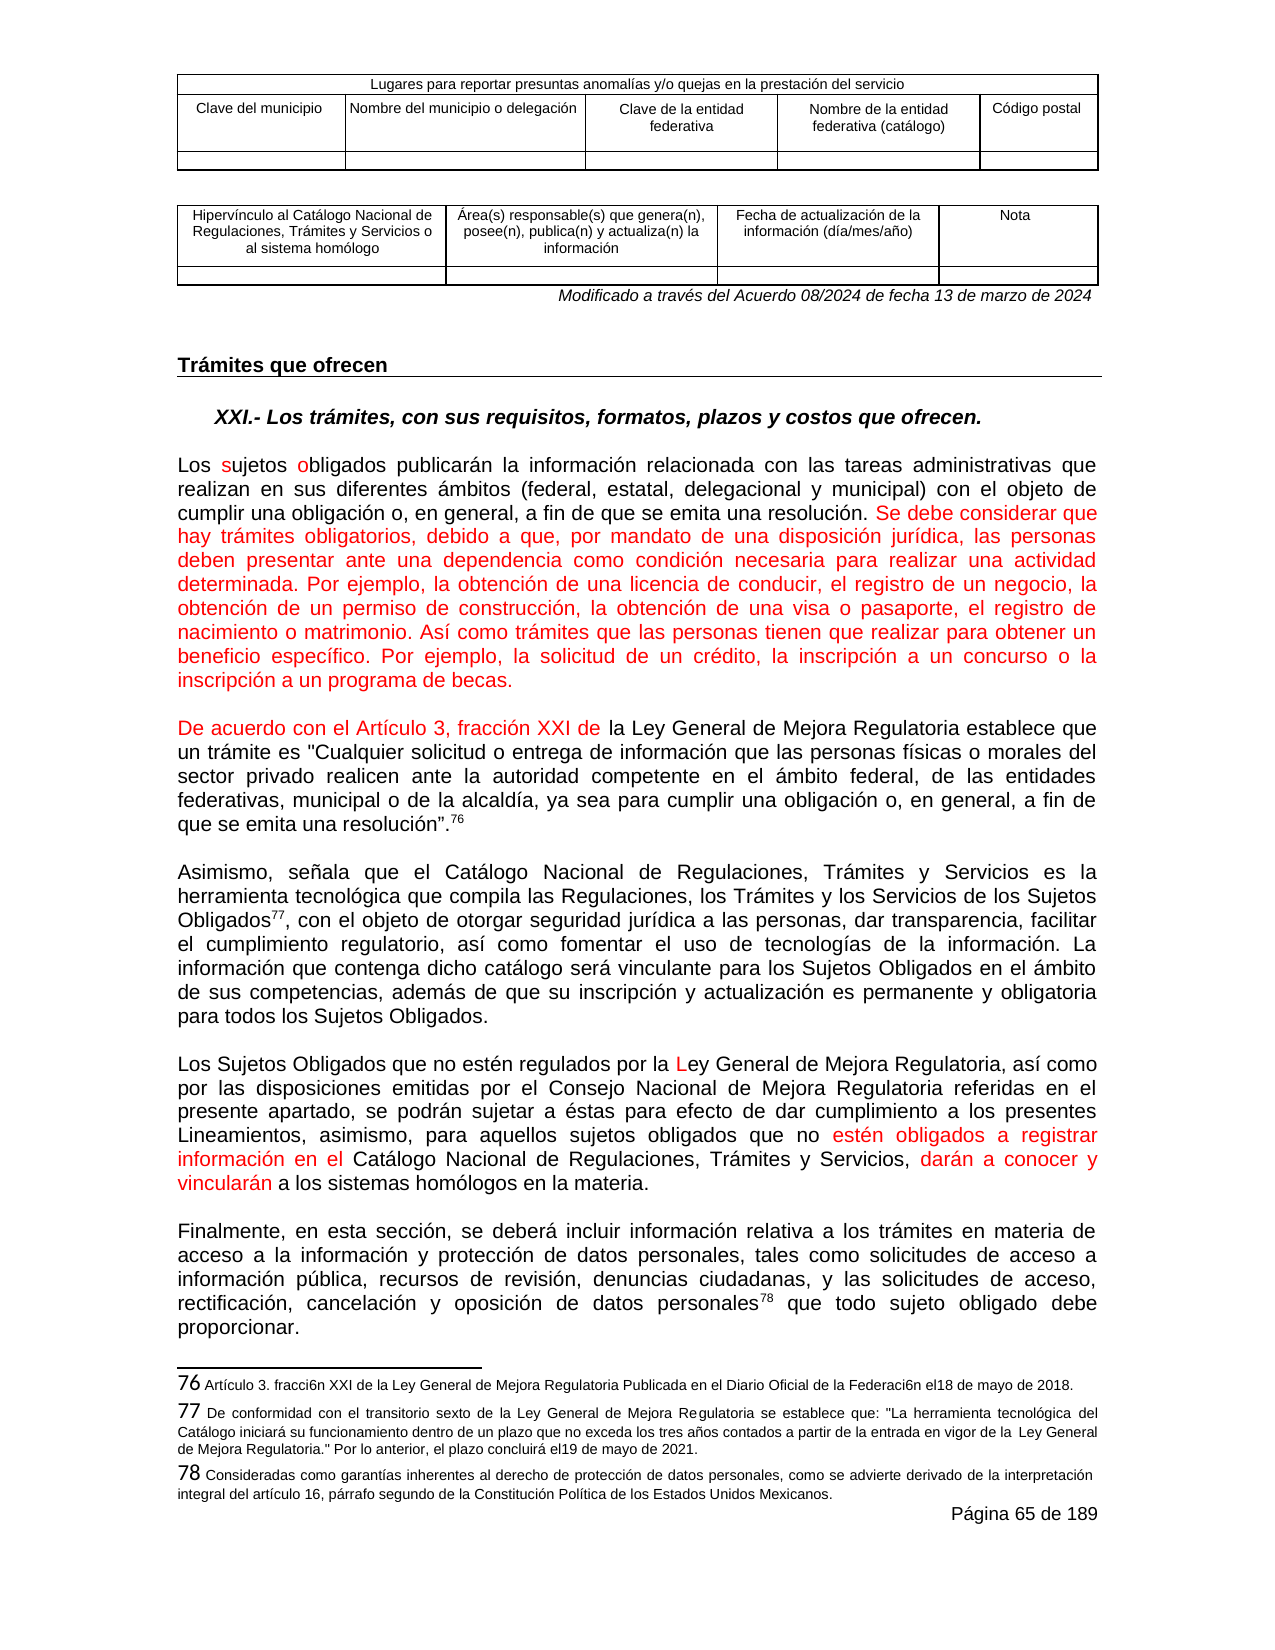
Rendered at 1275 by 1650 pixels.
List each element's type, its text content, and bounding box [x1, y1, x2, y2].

text De conformidad con el transitorio sexto de la Ley General de Mejora Regulatoria se establece que: "La herramienta tecnológica del Catálogo iniciará su funcionamiento dentro de un plazo que no exceda los tres años contados a partir de la entrada en vigor de la Ley General de Mejora Regulatoria." Por lo anterior, el plazo concluirá el19 de mayo de 2021. [177, 1396, 1098, 1458]
table_cell Código postal [981, 95, 1097, 151]
table_cell [178, 152, 345, 169]
table_cell Nombre del municipio o delegación [346, 95, 585, 151]
table_cell [178, 267, 445, 284]
text Asimismo, señala que el Catálogo Nacional de Regulaciones, Trámites y Servicios es la herramienta tecnológica que compila las Regulaciones, los Trámites y los Servicios de los Sujetos Obligados, con el objeto de otorgar seguridad jurídica a las personas, dar transparencia, facilitar el cumplimiento regulatorio, así como fomentar el uso de tecnologías de la información. La información que contenga dicho catálogo será vinculante para los Sujetos Obligados en el ámbito de sus competencias, además de que su inscripción y actualización es permanente y obligatoria para todos los Sujetos Obligados. [177, 860, 1098, 1027]
table_header Hipervínculo al Catálogo Nacional de Regulaciones, Trámites y Servicios o al sistema homólogo [178, 206, 445, 266]
table_header Fecha de actualización de la información (día/mes/año) [718, 206, 938, 266]
text XXI.- Los trámites, con sus requisitos, formatos, plazos y costos que ofrecen. [214, 404, 1009, 428]
table_header Nota [940, 206, 1097, 266]
text Finalmente, en esta sección, se deberá incluir información relativa a los trámites en materia de acceso a la información y protección de datos personales, tales como solicitudes de acceso a información pública, recursos de revisión, denuncias ciudadanas, y las solicitudes de acceso, rectificación, cancelación y oposición de datos personales que todo sujeto obligado debe proporcionar. [177, 1219, 1098, 1339]
table_cell Clave del municipio [178, 95, 345, 151]
text Modificado a través del Acuerdo 08/2024 de fecha 13 de marzo de 2024 [177, 286, 1098, 305]
text Trámites que ofrecen [177, 353, 1098, 376]
text Los sujetos obligados publicarán la información relacionada con las tareas administrativas que realizan en sus diferentes ámbitos (federal, estatal, delegacional y municipal) con el objeto de cumplir una obligación o, en general, a fin de que se emita una resolución. Se debe considerar que hay trámites obligatorios, debido a que, por mandato de una disposición jurídica, las personas deben presentar ante una dependencia como condición necesaria para realizar una actividad determinada. Por ejemplo, la obtención de una licencia de conducir, el registro de un negocio, la obtención de un permiso de construcción, la obtención de una visa o pasaporte, el registro de nacimiento o matrimonio. Así como trámites que las personas tienen que realizar para obtener un beneficio específico. Por ejemplo, la solicitud de un crédito, la inscripción a un concurso o la inscripción a un programa de becas. [177, 452, 1098, 692]
text Los Sujetos Obligados que no estén regulados por la Ley General de Mejora Regulatoria, así como por las disposiciones emitidas por el Consejo Nacional de Mejora Regulatoria referidas en el presente apartado, se podrán sujetar a éstas para efecto de dar cumplimiento a los presentes Lineamientos, asimismo, para aquellos sujetos obligados que no estén obligados a registrar información en el Catálogo Nacional de Regulaciones, Trámites y Servicios, darán a conocer y vincularán a los sistemas homólogos en la materia. [177, 1051, 1098, 1195]
table_cell [778, 152, 979, 169]
table_cell [586, 152, 777, 169]
table_cell [346, 152, 585, 169]
text Consideradas como garantías inherentes al derecho de protección de datos personales, como se advierte derivado de la interpretación integral del artículo 16, párrafo segundo de la Constitución Política de los Estados Unidos Mexicanos. [177, 1458, 1094, 1502]
table_cell [447, 267, 717, 284]
table_cell Nombre de la entidad federativa (catálogo) [778, 95, 979, 151]
table_header Lugares para reportar presuntas anomalías y/o quejas en la prestación del servicio [178, 75, 1097, 93]
table_cell [981, 152, 1097, 169]
table_header Área(s) responsable(s) que genera(n), posee(n), publica(n) y actualiza(n) la información [447, 206, 717, 266]
table_cell [940, 267, 1097, 284]
table_cell [718, 267, 938, 284]
text De acuerdo con el Artículo 3, fracción XXI de la Ley General de Mejora Regulatoria establece que un trámite es "Cualquier solicitud o entrega de información que las personas físicas o morales del sector privado realicen ante la autoridad competente en el ámbito federal, de las entidades federativas, municipal o de la alcaldía, ya sea para cumplir una obligación o, en general, a fin de que se emita una resolución”. [177, 716, 1098, 836]
table_cell Clave de la entidad federativa [586, 95, 777, 151]
text Artículo 3. fracci6n XXI de la Ley General de Mejora Regulatoria Publicada en el Diario Oficial de la Federaci6n el18 de mayo de 2018. [177, 1368, 1098, 1396]
